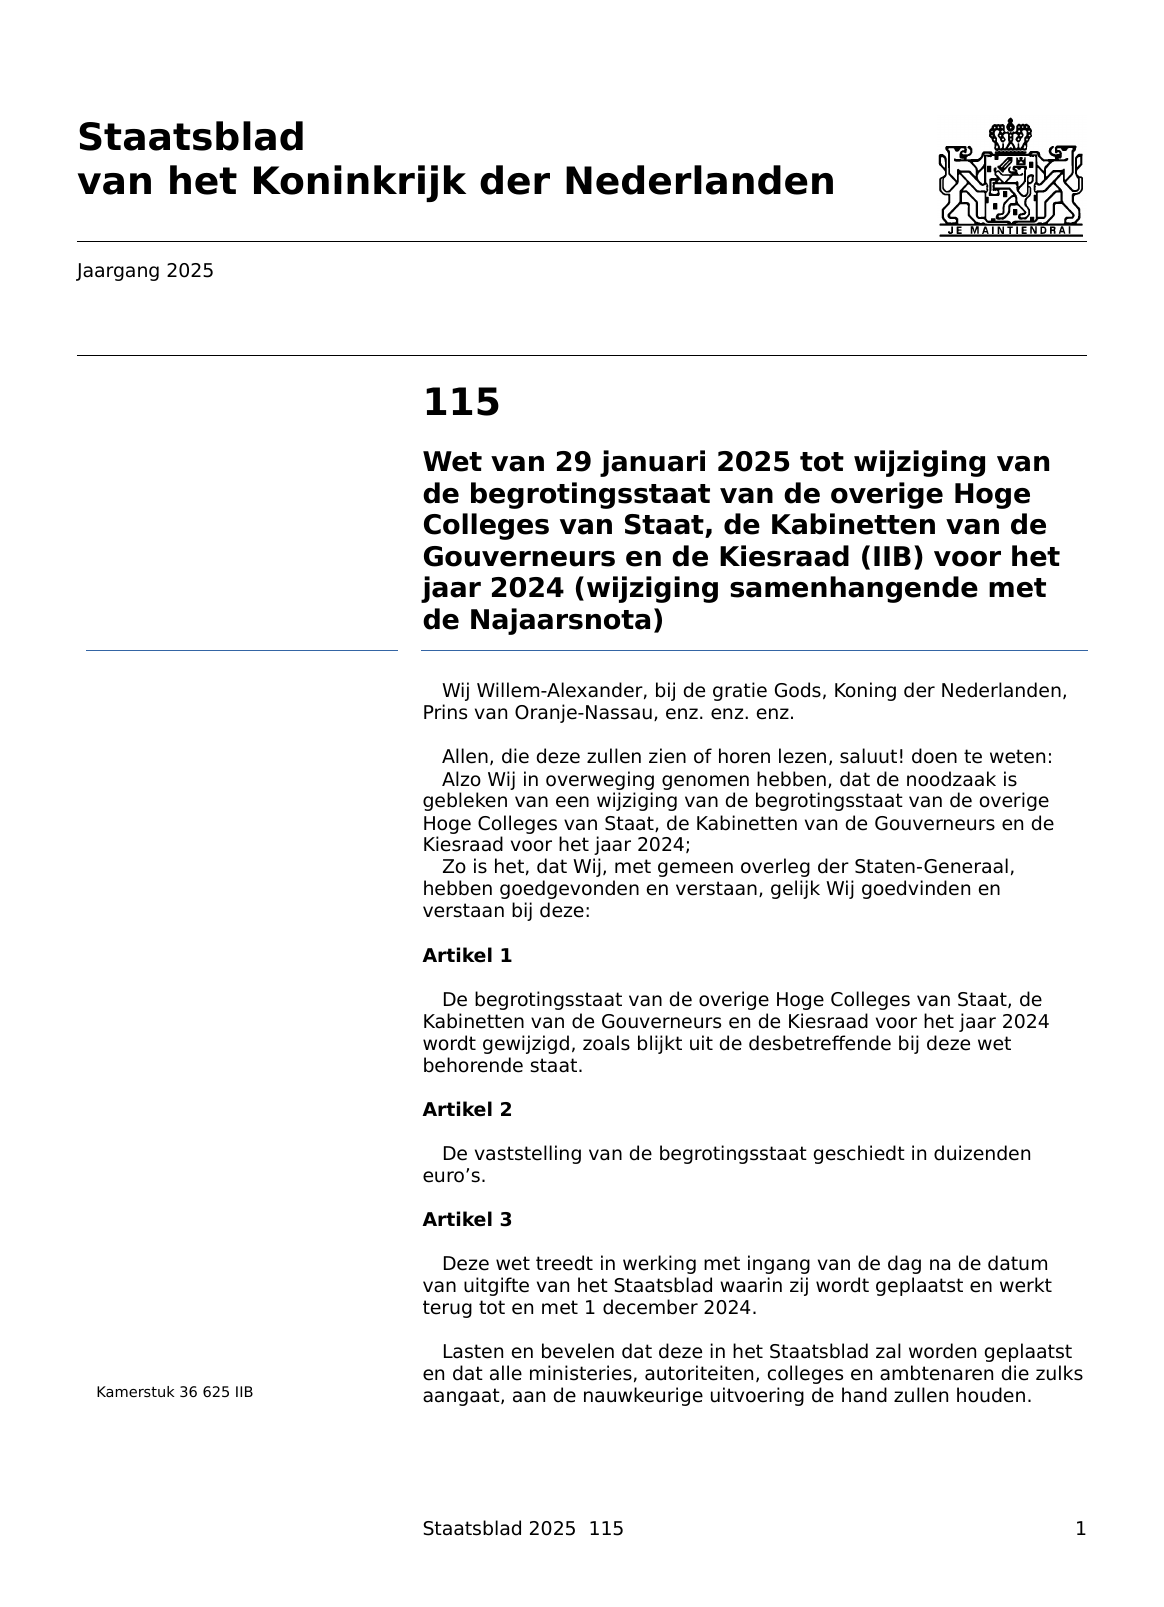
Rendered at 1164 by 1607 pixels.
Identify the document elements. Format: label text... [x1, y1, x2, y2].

text Deze wet treedt in werking met ingang van de dag na de datum van uitgifte van het Staatsblad waarin zij wordt geplaatst en werkt terug tot en met 1 december 2024. [422, 1253, 1087, 1319]
text Zo is het, dat Wij, met gemeen overleg der Staten-Generaal, hebben goedgevonden en verstaan, gelijk Wij goedvinden en verstaan bij deze: [422, 856, 1087, 922]
table_header [886, 100, 1087, 241]
subtitle Artikel 2 [422, 1099, 1087, 1121]
text Kamerstuk 36 625 IIB [77, 1384, 396, 1401]
subtitle Artikel 3 [422, 1209, 1087, 1231]
text De vaststelling van de begrotingsstaat geschiedt in duizenden euro’s. [422, 1143, 1087, 1187]
text Allen, die deze zullen zien of horen lezen, saluut! doen te weten: [422, 746, 1087, 768]
text Wet van 29 januari 2025 tot wijziging van de begrotingsstaat van de overige Hoge Colleges van Staat, de Kabinetten van de Gouverneurs en de Kiesraad (IIB) voor het jaar 2024 (wijziging samenhangende met de Najaarsnota) [422, 447, 1087, 636]
picture [936, 115, 1087, 240]
table_header Staatsblad van het Koninkrijk der Nederlanden [77, 100, 886, 241]
table_cell Jaargang 2025 [77, 242, 1087, 355]
text De begrotingsstaat van de overige Hoge Colleges van Staat, de Kabinetten van de Gouverneurs en de Kiesraad voor het jaar 2024 wordt gewijzigd, zoals blijkt uit de desbetreffende bij deze wet behorende staat. [422, 989, 1087, 1077]
text Alzo Wij in overweging genomen hebben, dat de noodzaak is gebleken van een wijziging van de begrotingsstaat van de overige Hoge Colleges van Staat, de Kabinetten van de Gouverneurs en de Kiesraad voor het jaar 2024; [422, 768, 1087, 856]
text Lasten en bevelen dat deze in het Staatsblad zal worden geplaatst en dat alle ministeries, autoriteiten, colleges en ambtenaren die zulks aangaat, aan de nauwkeurige uitvoering de hand zullen houden. [422, 1341, 1087, 1407]
text Wij Willem-Alexander, bij de gratie Gods, Koning der Nederlanden, Prins van Oranje-Nassau, enz. enz. enz. [422, 680, 1087, 724]
subtitle 115 [422, 381, 1087, 424]
subtitle Artikel 1 [422, 944, 1087, 966]
